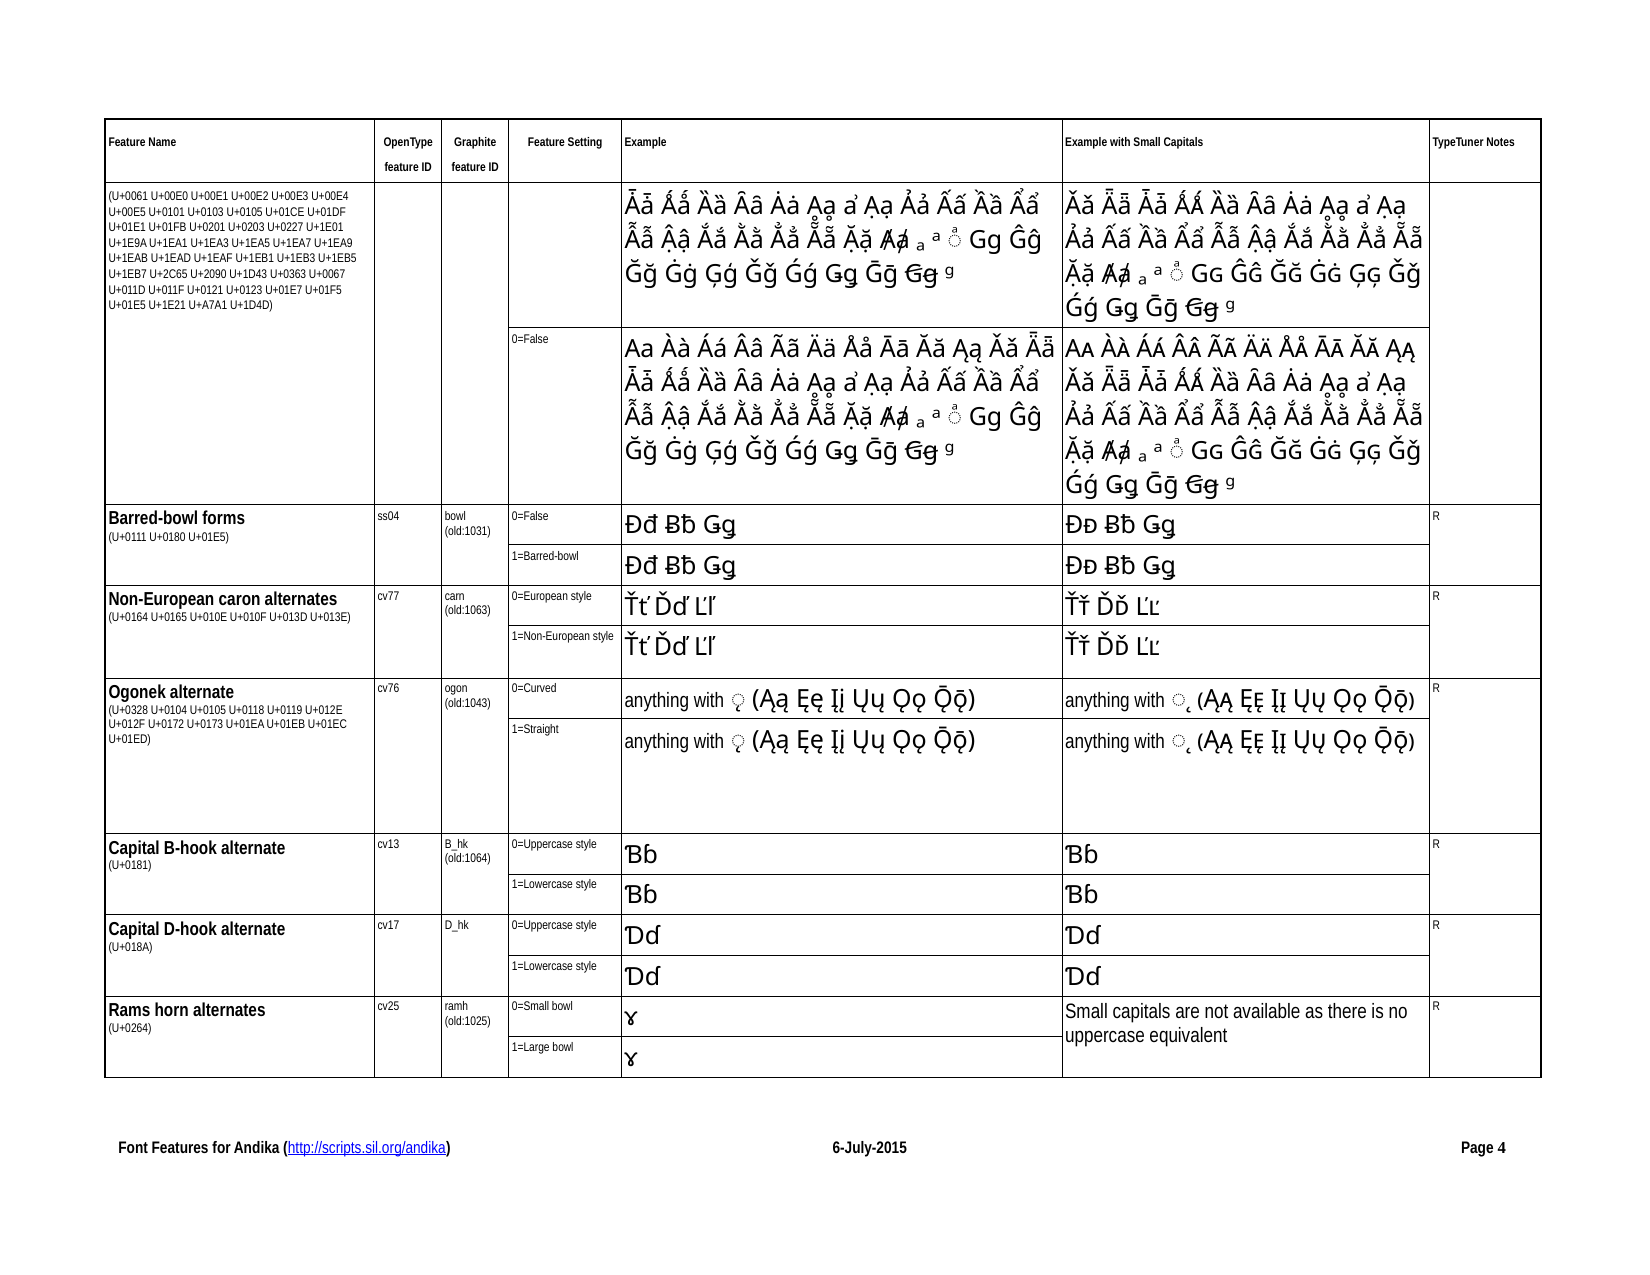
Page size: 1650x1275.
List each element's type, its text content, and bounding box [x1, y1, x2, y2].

table_header Graphite feature ID [442, 120, 508, 182]
table_cell R [1430, 679, 1540, 833]
table_cell Ɓɓ [1063, 875, 1429, 914]
table_header Feature Name [106, 120, 374, 182]
table_cell R [1430, 997, 1540, 1077]
table_cell Đđ Ƀƀ Ǥǥ [622, 545, 1062, 585]
table_cell ɤ [622, 997, 1062, 1036]
table_cell 0=False [509, 328, 621, 503]
table_cell Ɗɗ [622, 915, 1062, 955]
table_cell 0=False [509, 505, 621, 544]
table_cell Aa Àà Áá Ââ Ãã Ää Åå Āā Ăă Ąą Ǎǎ Ǟǟ Ǡǡ Ǻǻ Ȁȁ Ȃȃ Ȧȧ Ḁḁ ẚ Ạạ Ảả Ấấ Ầầ Ẩẩ Ẫẫ Ậậ Ắắ Ằằ Ẳẳ Ẵẵ Ặặ Ⱥⱥ ₐ ᵃ ◌ͣ Gg Ĝĝ Ğğ Ġġ Ģģ Ǧǧ Ǵǵ Ǥǥ Ḡḡ Ꞡꞡ ᵍ [622, 328, 1062, 503]
table_cell ɤ [622, 1037, 1062, 1077]
table_cell cv76 [375, 679, 441, 833]
table_cell Ťť Ďď Ľľ [622, 626, 1062, 678]
table_cell anything with ◌̨ (Ąą Ęę Įį Ųų Ǫǫ Ǭǭ) [1063, 679, 1429, 718]
table_cell (U+0061 U+00E0 U+00E1 U+00E2 U+00E3 U+00E4 U+00E5 U+0101 U+0103 U+0105 U+01CE U+01DF U+01E1 U+01FB U+0201 U+0203 U+0227 U+1E01 U+1E9A U+1EA1 U+1EA3 U+1EA5 U+1EA7 U+1EA9 U+1EAB U+1EAD U+1EAF U+1EB1 U+1EB3 U+1EB5 U+1EB7 U+2C65 U+2090 U+1D43 U+0363 U+0067 U+011D U+011F U+0121 U+0123 U+01E7 U+01F5 U+01E5 U+1E21 U+A7A1 U+1D4D) [106, 183, 374, 503]
table_cell R [1430, 834, 1540, 914]
table_cell R [1430, 586, 1540, 678]
table_cell ramh (old:1025) [442, 997, 508, 1077]
table_cell Ɓɓ [1063, 834, 1429, 874]
table_header TypeTuner Notes [1430, 120, 1540, 182]
table_cell Capital D-hook alternate (U+018A) [106, 915, 374, 996]
table_cell 1=Large bowl [509, 1037, 621, 1077]
table_header OpenType feature ID [375, 120, 441, 182]
table_cell carn (old:1063) [442, 586, 508, 678]
table_cell Ogonek alternate (U+0328 U+0104 U+0105 U+0118 U+0119 U+012E U+012F U+0172 U+0173 U+01EA U+01EB U+01EC U+01ED) [106, 679, 374, 833]
table_cell cv17 [375, 915, 441, 996]
table_cell cv13 [375, 834, 441, 914]
table_cell 0=Curved [509, 679, 621, 718]
table_cell 1=Lowercase style [509, 875, 621, 914]
table_cell B_hk (old:1064) [442, 834, 508, 914]
table_cell anything with ◌̨ (Ąą Ęę Įį Ųų Ǫǫ Ǭǭ) [1063, 719, 1429, 833]
table_cell Đđ Ƀƀ Ǥǥ [1063, 545, 1429, 585]
table_cell R [1430, 915, 1540, 996]
table_cell [375, 183, 441, 503]
table_cell Capital B-hook alternate (U+0181) [106, 834, 374, 914]
table_cell 1=Barred-bowl [509, 545, 621, 585]
table_cell [1430, 183, 1540, 503]
table_cell cv77 [375, 586, 441, 678]
table_cell 0=Uppercase style [509, 915, 621, 955]
table_cell 1=Lowercase style [509, 956, 621, 996]
table_cell Ɓɓ [622, 834, 1062, 874]
table_header Example [622, 120, 1062, 182]
table_cell anything with ◌̨ (Ąą Ęę Įį Ųų Ǫǫ Ǭǭ) [622, 719, 1062, 833]
table_cell Ťť Ďď Ľľ [1063, 626, 1429, 678]
table_cell Ǡǡ Ǻǻ Ȁȁ Ȃȃ Ȧȧ Ḁḁ ẚ Ạạ Ảả Ấấ Ầầ Ẩẩ Ẫẫ Ậậ Ắắ Ằằ Ẳẳ Ẵẵ Ặặ Ⱥⱥ ₐ ᵃ ◌ͣ Gg Ĝĝ Ğğ Ġġ Ģģ Ǧǧ Ǵǵ Ǥǥ Ḡḡ Ꞡꞡ ᵍ [622, 183, 1062, 327]
table_cell anything with ◌̨ (Ąą Ęę Įį Ųų Ǫǫ Ǭǭ) [622, 679, 1062, 718]
table_cell Ťť Ďď Ľľ [622, 586, 1062, 625]
table_cell 1=Straight [509, 719, 621, 833]
table_cell 1=Non-European style [509, 626, 621, 678]
table_cell bowl (old:1031) [442, 505, 508, 585]
table_cell Ɓɓ [622, 875, 1062, 914]
table_cell [442, 183, 508, 503]
table_cell Ɗɗ [1063, 915, 1429, 955]
table_cell Ťť Ďď Ľľ [1063, 586, 1429, 625]
table_cell 0=European style [509, 586, 621, 625]
table_cell ogon (old:1043) [442, 679, 508, 833]
table_cell 0=Small bowl [509, 997, 621, 1036]
table_cell Non-European caron alternates (U+0164 U+0165 U+010E U+010F U+013D U+013E) [106, 586, 374, 678]
table_cell Barred-bowl forms (U+0111 U+0180 U+01E5) [106, 505, 374, 585]
table_cell ss04 [375, 505, 441, 585]
table_cell R [1430, 505, 1540, 585]
table_cell Aa Àà Áá Ââ Ãã Ää Åå Āā Ăă Ąą Ǎǎ Ǟǟ Ǡǡ Ǻǻ Ȁȁ Ȃȃ Ȧȧ Ḁḁ ẚ Ạạ Ảả Ấấ Ầầ Ẩẩ Ẫẫ Ậậ Ắắ Ằằ Ẳẳ Ẵẵ Ặặ Ⱥⱥ ₐ ᵃ ◌ͣ Gg Ĝĝ Ğğ Ġġ Ģģ Ǧǧ Ǵǵ Ǥǥ Ḡḡ Ꞡꞡ ᵍ [1063, 328, 1429, 503]
table_header Example with Small Capitals [1063, 120, 1429, 182]
table_cell Rams horn alternates (U+0264) [106, 997, 374, 1077]
table_cell D_hk [442, 915, 508, 996]
table_cell 0=Uppercase style [509, 834, 621, 874]
table_cell [509, 183, 621, 327]
table_header Feature Setting [509, 120, 621, 182]
table_cell Đđ Ƀƀ Ǥǥ [622, 505, 1062, 544]
table_cell Ǎǎ Ǟǟ Ǡǡ Ǻǻ Ȁȁ Ȃȃ Ȧȧ Ḁḁ ẚ Ạạ Ảả Ấấ Ầầ Ẩẩ Ẫẫ Ậậ Ắắ Ằằ Ẳẳ Ẵẵ Ặặ Ⱥⱥ ₐ ᵃ ◌ͣ Gg Ĝĝ Ğğ Ġġ Ģģ Ǧǧ Ǵǵ Ǥǥ Ḡḡ Ꞡꞡ ᵍ [1063, 183, 1429, 327]
table_cell Đđ Ƀƀ Ǥǥ [1063, 505, 1429, 544]
table_cell Ɗɗ [622, 956, 1062, 996]
table_cell cv25 [375, 997, 441, 1077]
table_cell Small capitals are not available as there is no uppercase equivalent [1063, 997, 1429, 1077]
table_cell Ɗɗ [1063, 956, 1429, 996]
